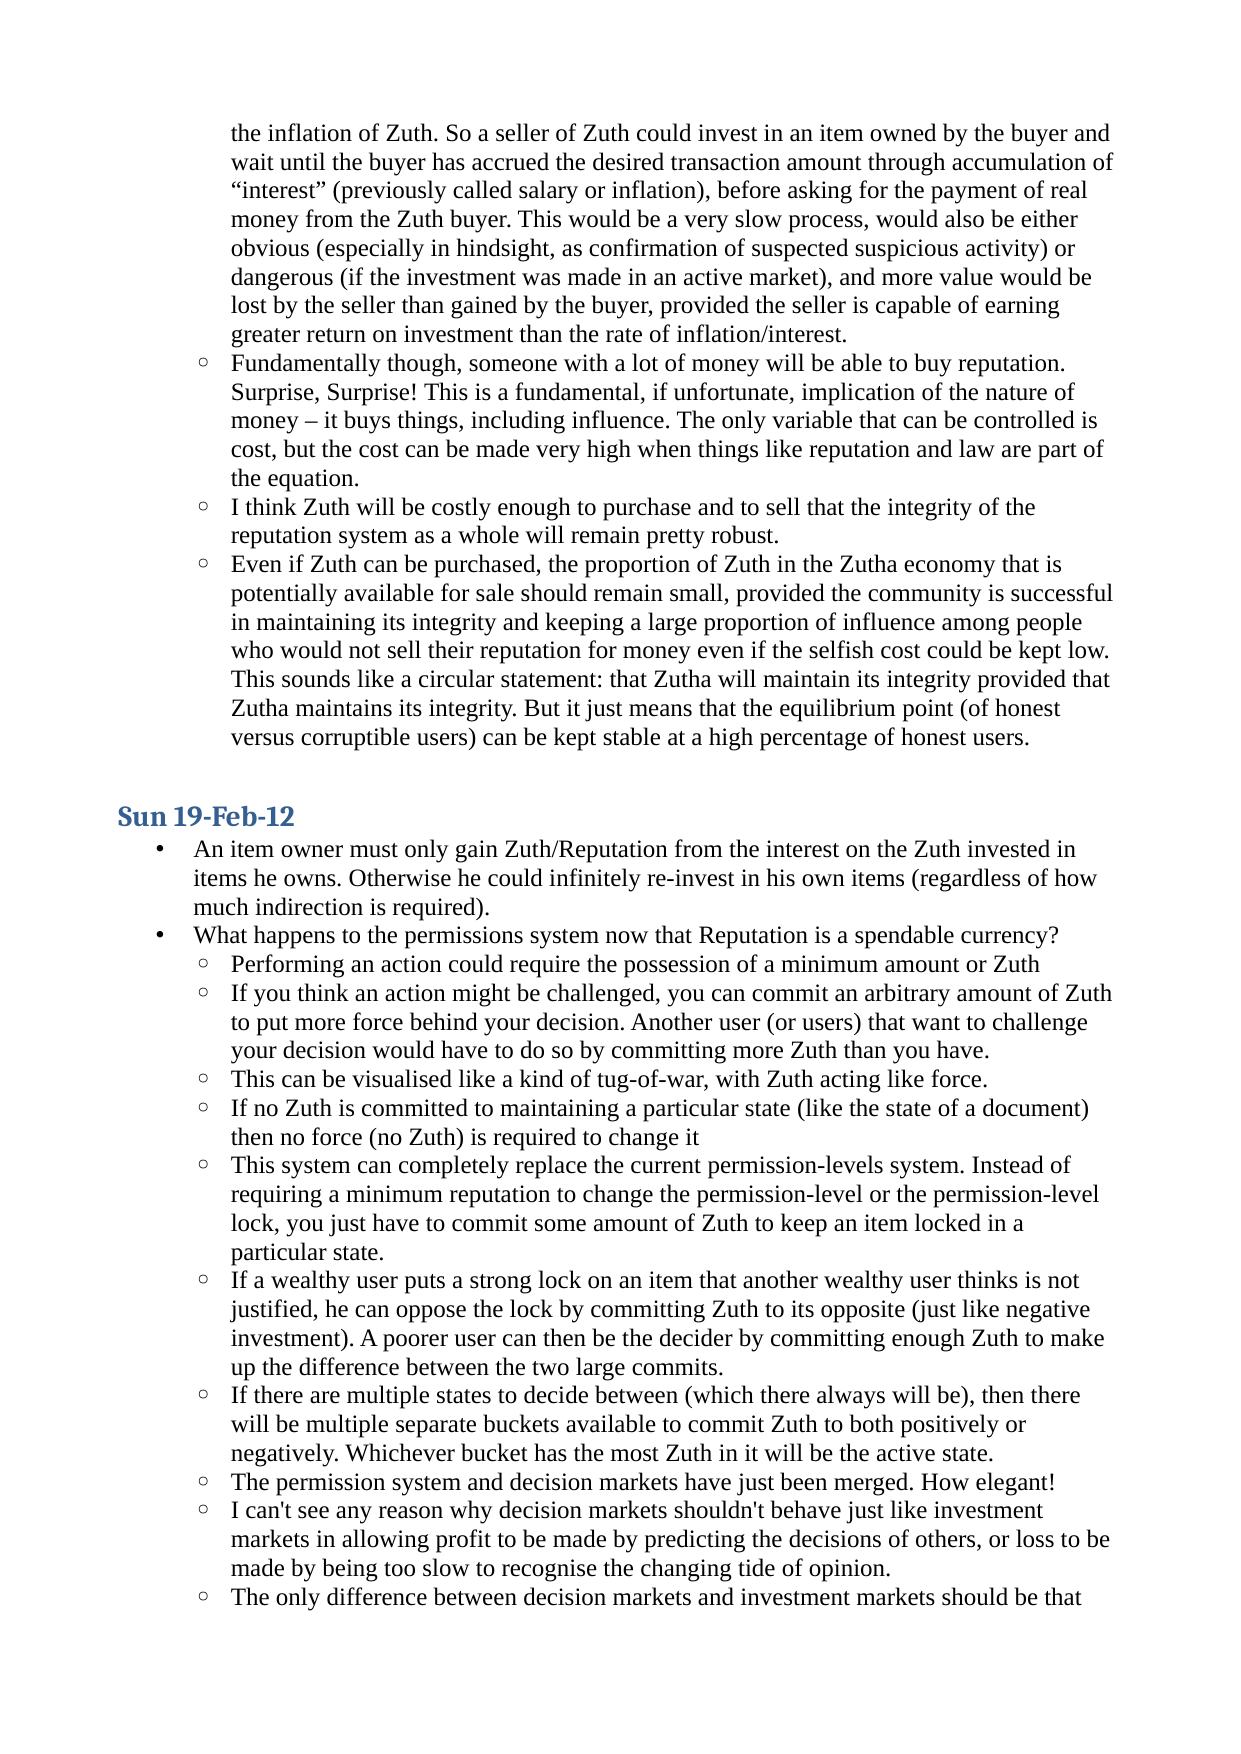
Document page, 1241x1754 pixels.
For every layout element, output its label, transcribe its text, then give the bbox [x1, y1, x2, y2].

list Performing an action could require the possession of a minimum amount or Zuth [193, 949, 1122, 978]
subtitle Sun 19-Feb-12 [118, 801, 1122, 834]
list If a wealthy user puts a strong lock on an item that another wealthy user thinks is not justified, he can oppose the lock by committing Zuth to its opposite (just like negative investment). A poorer user can then be the decider by committing enough Zuth to make up the difference between the two large commits. [193, 1265, 1122, 1380]
list This system can completely replace the current permission-levels system. Instead of requiring a minimum reputation to change the permission-level or the permission-level lock, you just have to commit some amount of Zuth to keep an item locked in a particular state. [193, 1150, 1122, 1265]
list I can't see any reason why decision markets shouldn't behave just like investment markets in allowing profit to be made by predicting the decisions of others, or loss to be made by being too slow to recognise the changing tide of opinion. [193, 1495, 1122, 1582]
list An item owner must only gain Zuth/Reputation from the interest on the Zuth invested in items he owns. Otherwise he could infinitely re-invest in his own items (regardless of how much indirection is required). [156, 834, 1122, 920]
list the inflation of Zuth. So a seller of Zuth could invest in an item owned by the buyer and wait until the buyer has accrued the desired transaction amount through accumulation of “interest” (previously called salary or inflation), before asking for the payment of real money from the Zuth buyer. This would be a very slow process, would also be either obvious (especially in hindsight, as confirmation of suspected suspicious activity) or dangerous (if the investment was made in an active market), and more value would be lost by the seller than gained by the buyer, provided the seller is capable of earning greater return on investment than the rate of inflation/interest. [193, 118, 1122, 348]
list Fundamentally though, someone with a lot of money will be able to buy reputation. Surprise, Surprise! This is a fundamental, if unfortunate, implication of the nature of money – it buys things, including influence. The only variable that can be controlled is cost, but the cost can be made very high when things like reputation and law are part of the equation. [193, 348, 1122, 492]
list If you think an action might be challenged, you can commit an arbitrary amount of Zuth to put more force behind your decision. Another user (or users) that want to challenge your decision would have to do so by committing more Zuth than you have. [193, 978, 1122, 1064]
list Even if Zuth can be purchased, the proportion of Zuth in the Zutha economy that is potentially available for sale should remain small, provided the community is successful in maintaining its integrity and keeping a large proportion of influence among people who would not sell their reputation for money even if the selfish cost could be kept low. This sounds like a circular statement: that Zutha will maintain its integrity provided that Zutha maintains its integrity. But it just means that the equilibrium point (of honest versus corruptible users) can be kept stable at a high percentage of honest users. [193, 549, 1122, 751]
list If no Zuth is committed to maintaining a particular state (like the state of a document) then no force (no Zuth) is required to change it [193, 1093, 1122, 1150]
list The only difference between decision markets and investment markets should be that [193, 1582, 1122, 1610]
list This can be visualised like a kind of tug-of-war, with Zuth acting like force. [193, 1064, 1122, 1093]
list If there are multiple states to decide between (which there always will be), then there will be multiple separate buckets available to commit Zuth to both positively or negatively. Whichever bucket has the most Zuth in it will be the active state. [193, 1380, 1122, 1467]
list I think Zuth will be costly enough to purchase and to sell that the integrity of the reputation system as a whole will remain pretty robust. [193, 492, 1122, 549]
list The permission system and decision markets have just been merged. How elegant! [193, 1467, 1122, 1495]
list What happens to the permissions system now that Reputation is a spendable currency? [156, 920, 1122, 949]
